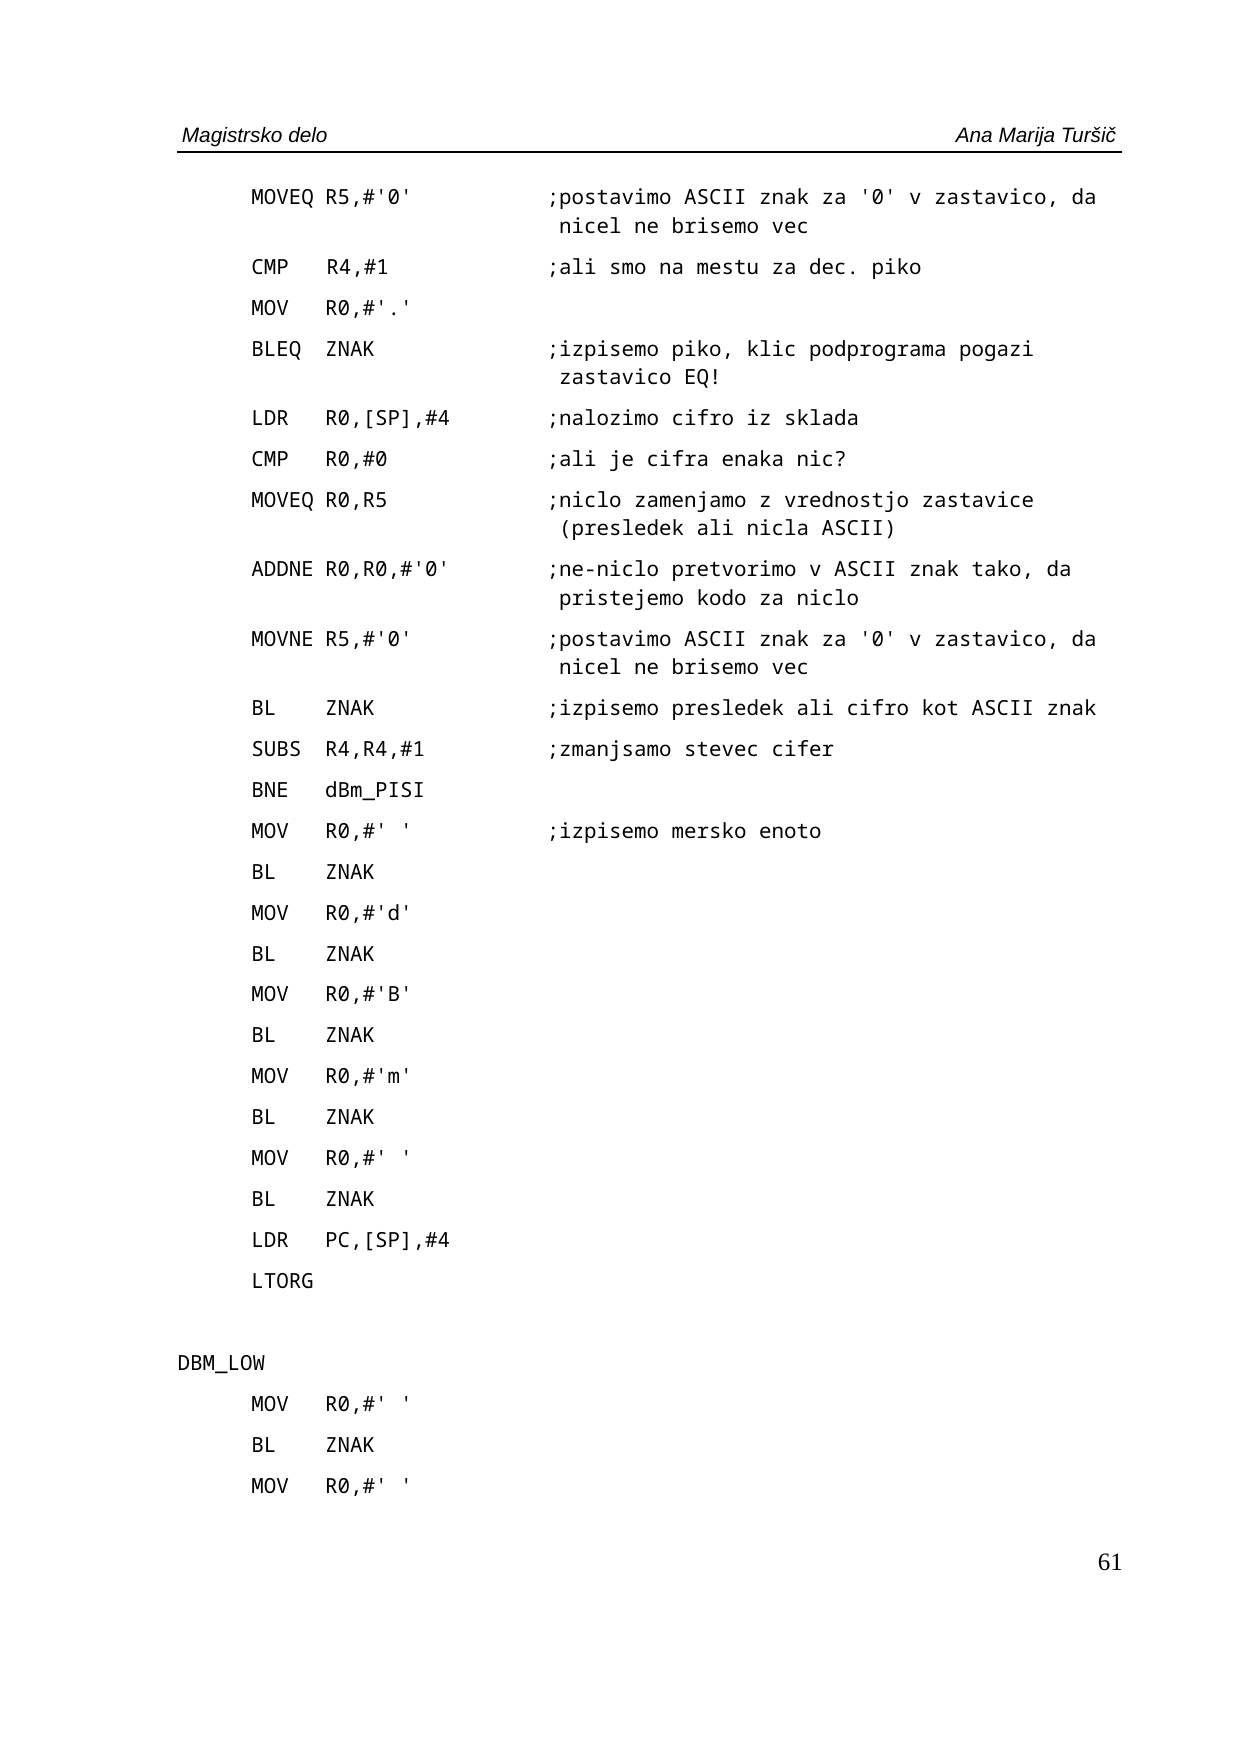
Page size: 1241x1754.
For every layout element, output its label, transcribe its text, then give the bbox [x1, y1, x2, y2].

text BL ZNAK [177, 1430, 1122, 1458]
text MOVEQ R0,R5 ;niclo zamenjamo z vrednostjo zastavice (presledek ali nicla ASCII) [177, 485, 1122, 542]
text MOV R0,#' ' [177, 1389, 1122, 1417]
text BL ZNAK [177, 1184, 1122, 1213]
text SUBS R4,R4,#1 ;zmanjsamo stevec cifer [177, 734, 1122, 762]
text LTORG [177, 1266, 1122, 1294]
text MOV R0,#'m' [177, 1061, 1122, 1090]
text LDR PC,[SP],#4 [177, 1225, 1122, 1254]
text CMP R4,#1 ;ali smo na mestu za dec. piko [177, 252, 1122, 280]
text BL ZNAK [177, 1021, 1122, 1049]
text BNE dBm_PISI [177, 775, 1122, 803]
text LDR R0,[SP],#4 ;nalozimo cifro iz sklada [177, 403, 1122, 431]
text BLEQ ZNAK ;izpisemo piko, klic podprograma pogazi zastavico EQ! [177, 334, 1122, 391]
text MOV R0,#'d' [177, 898, 1122, 926]
text BL ZNAK ;izpisemo presledek ali cifro kot ASCII znak [177, 693, 1122, 721]
text MOV R0,#'B' [177, 979, 1122, 1008]
text CMP R0,#0 ;ali je cifra enaka nic? [177, 444, 1122, 472]
text MOVEQ R5,#'0' ;postavimo ASCII znak za '0' v zastavico, da nicel ne brisemo vec [177, 182, 1122, 239]
text BL ZNAK [177, 939, 1122, 967]
text MOV R0,#' ' [177, 1471, 1122, 1499]
text BL ZNAK [177, 1102, 1122, 1131]
text MOV R0,#' ' ;izpisemo mersko enoto [177, 816, 1122, 844]
text MOV R0,#' ' [177, 1143, 1122, 1172]
text MOV R0,#'.' [177, 293, 1122, 321]
text MOVNE R5,#'0' ;postavimo ASCII znak za '0' v zastavico, da nicel ne brisemo vec [177, 624, 1122, 681]
text ADDNE R0,R0,#'0' ;ne-niclo pretvorimo v ASCII znak tako, da pristejemo kodo za niclo [177, 554, 1122, 611]
text BL ZNAK [177, 857, 1122, 885]
text DBM_LOW [177, 1348, 1122, 1376]
